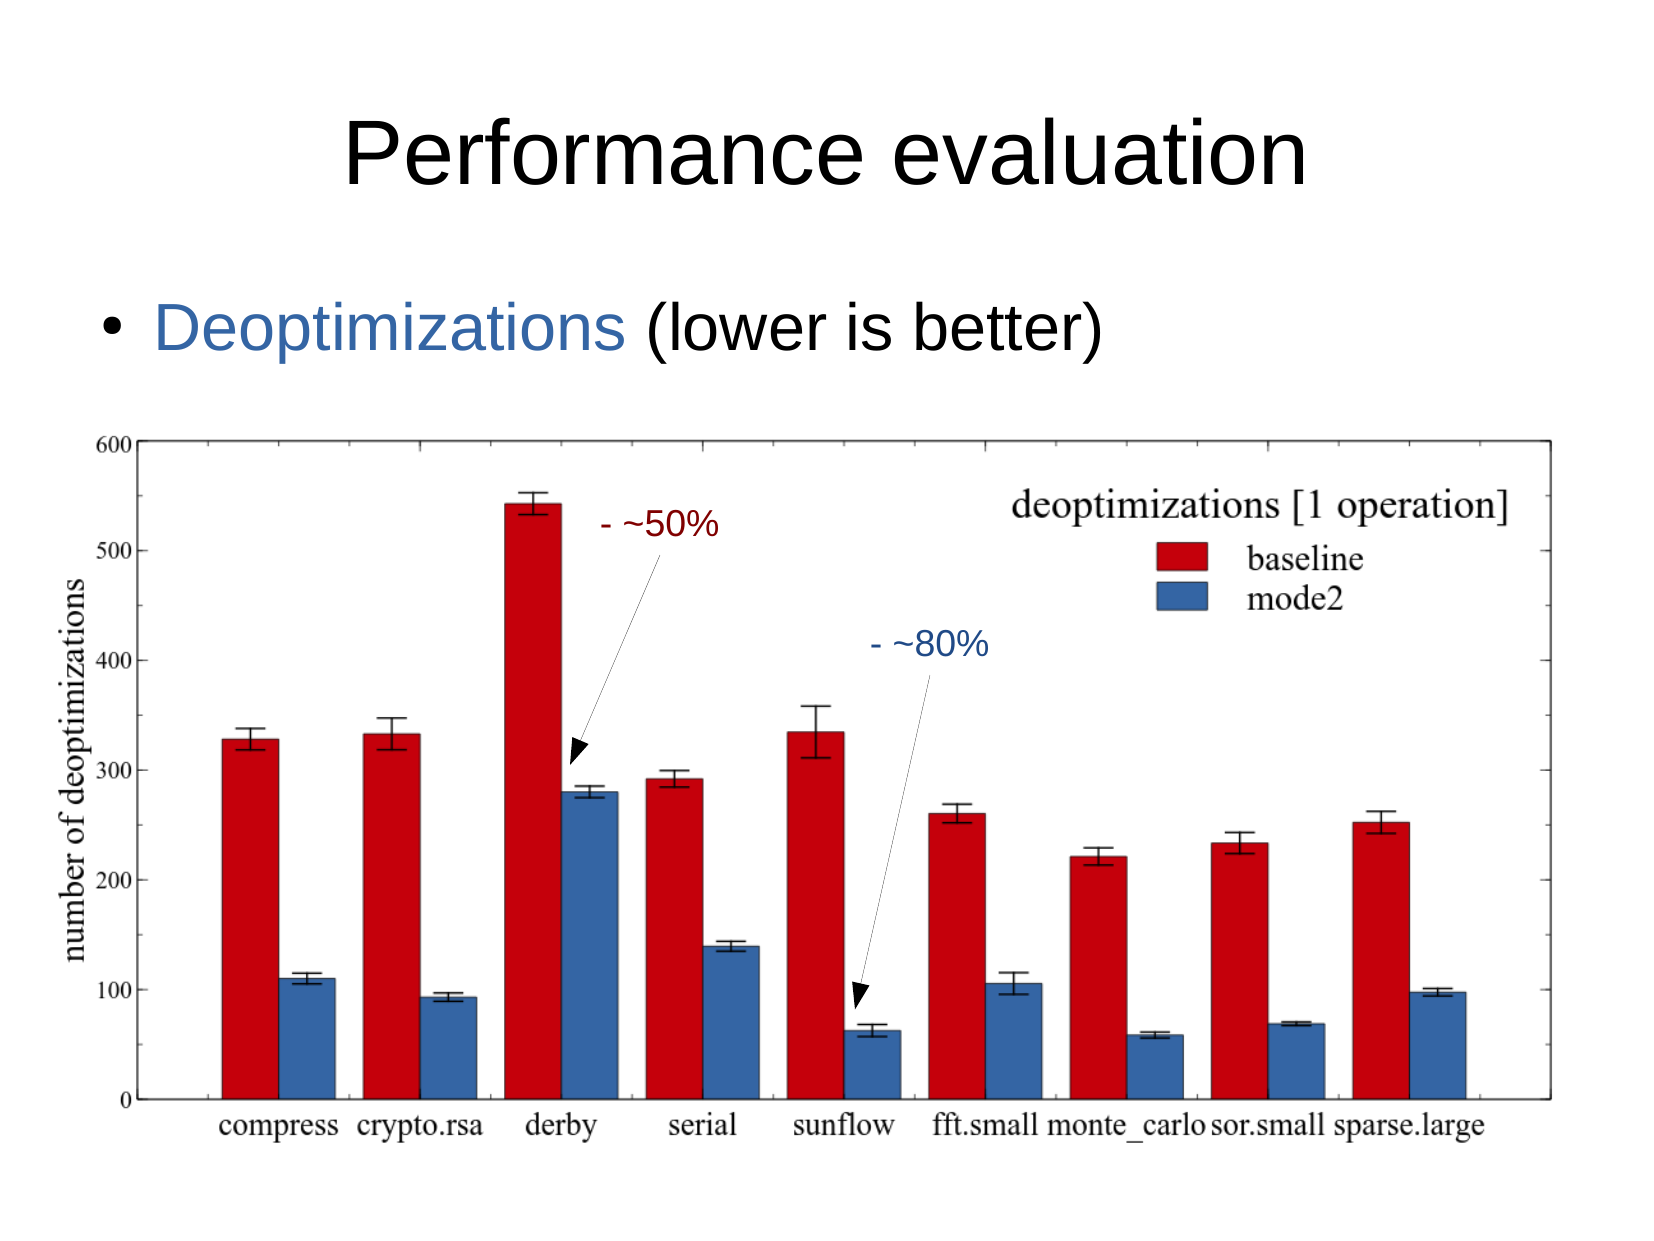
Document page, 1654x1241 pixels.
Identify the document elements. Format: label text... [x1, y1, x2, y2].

picture [52, 431, 1561, 1186]
title Performance evaluation [82, 49, 1571, 257]
text_box - ~80% [855, 615, 1036, 714]
text_box - ~50% [585, 495, 766, 594]
list Deoptimizations (lower is better) [82, 290, 1571, 1010]
